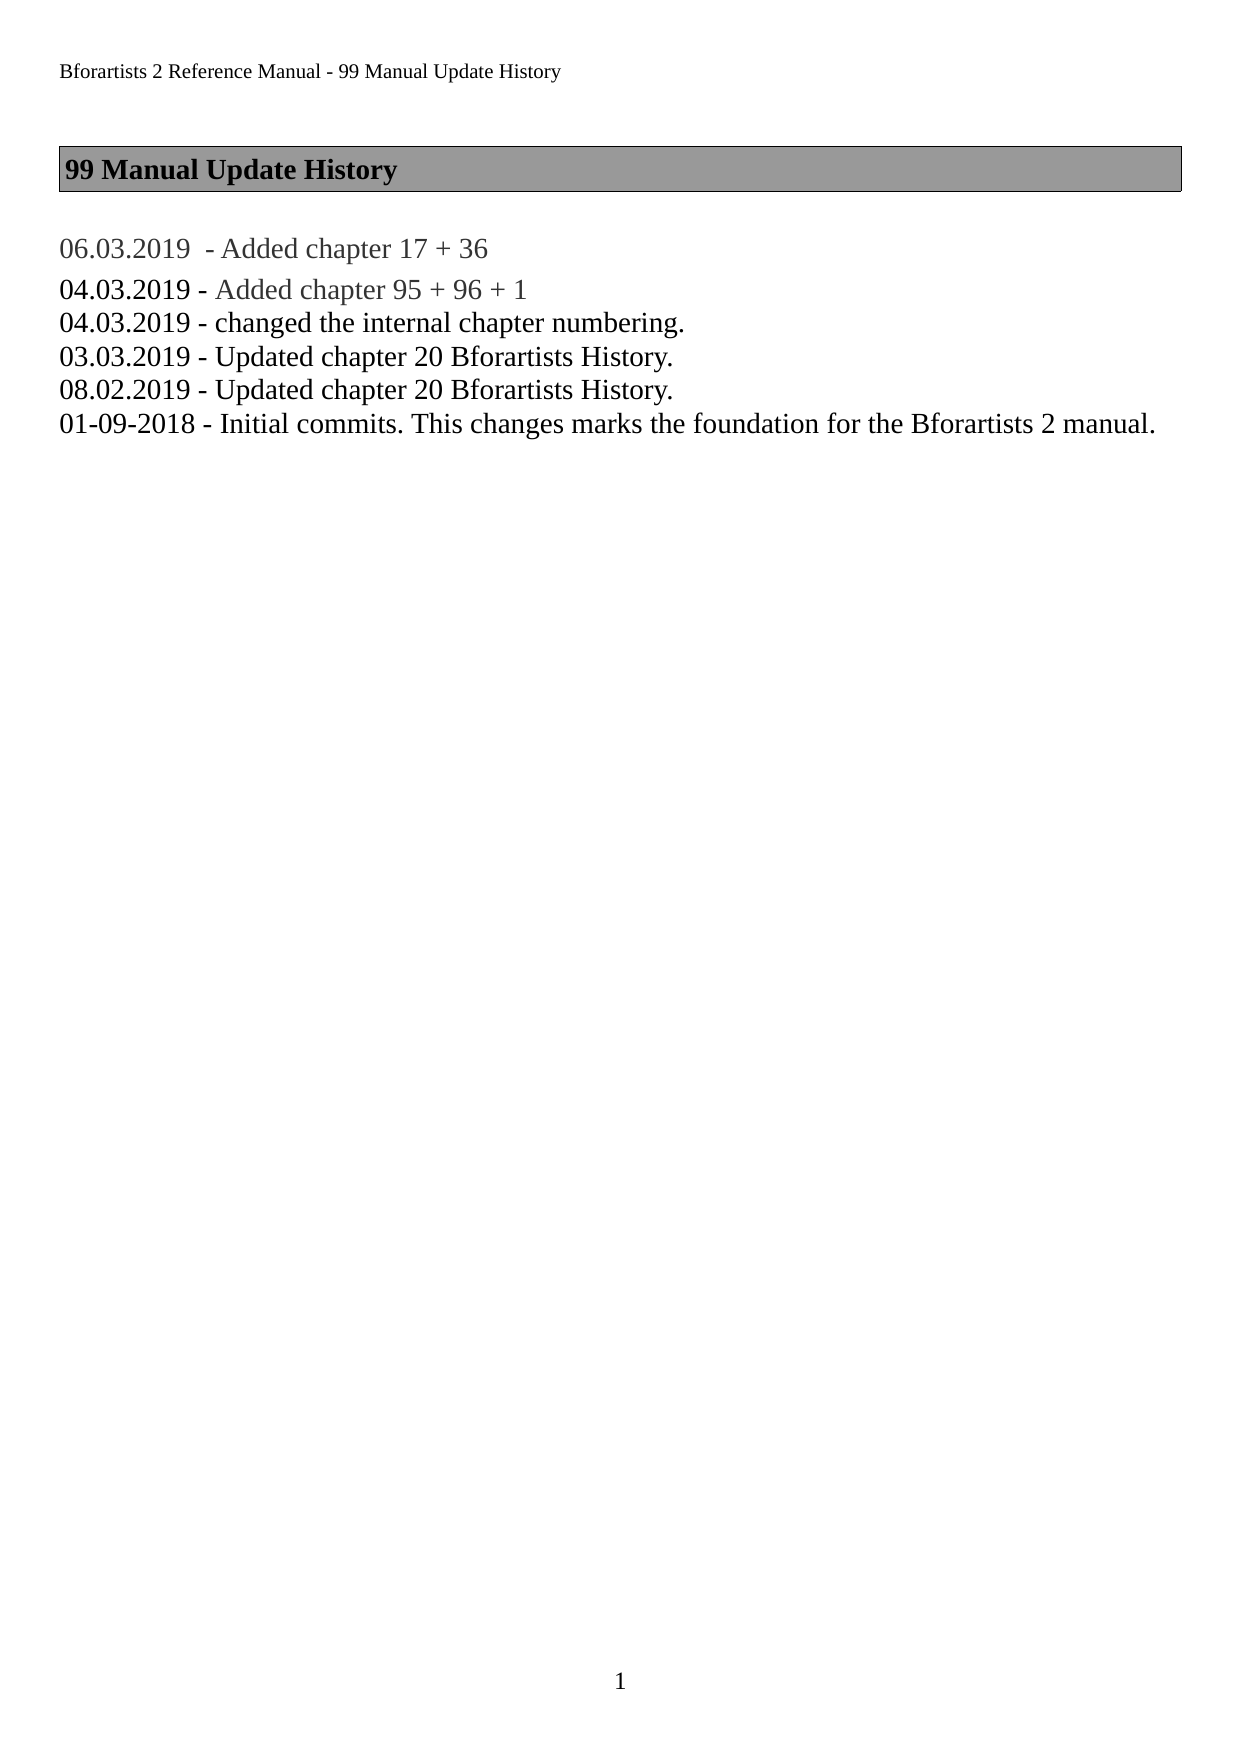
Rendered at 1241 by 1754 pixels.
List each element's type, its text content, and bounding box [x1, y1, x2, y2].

text 03.03.2019 - Updated chapter 20 Bforartists History. [59, 339, 1181, 372]
text 06.03.2019 - Added chapter 17 + 36 [59, 232, 1181, 265]
text 08.02.2019 - Updated chapter 20 Bforartists History. [59, 372, 1181, 406]
text 01-09-2018 - Initial commits. This changes marks the foundation for the Bforartists 2 manual. [59, 406, 1181, 439]
text 04.03.2019 - Added chapter 95 + 96 + 1 04.03.2019 - changed the internal chapter numbering. [59, 272, 1181, 339]
table_header 99 Manual Update History [60, 147, 1181, 191]
